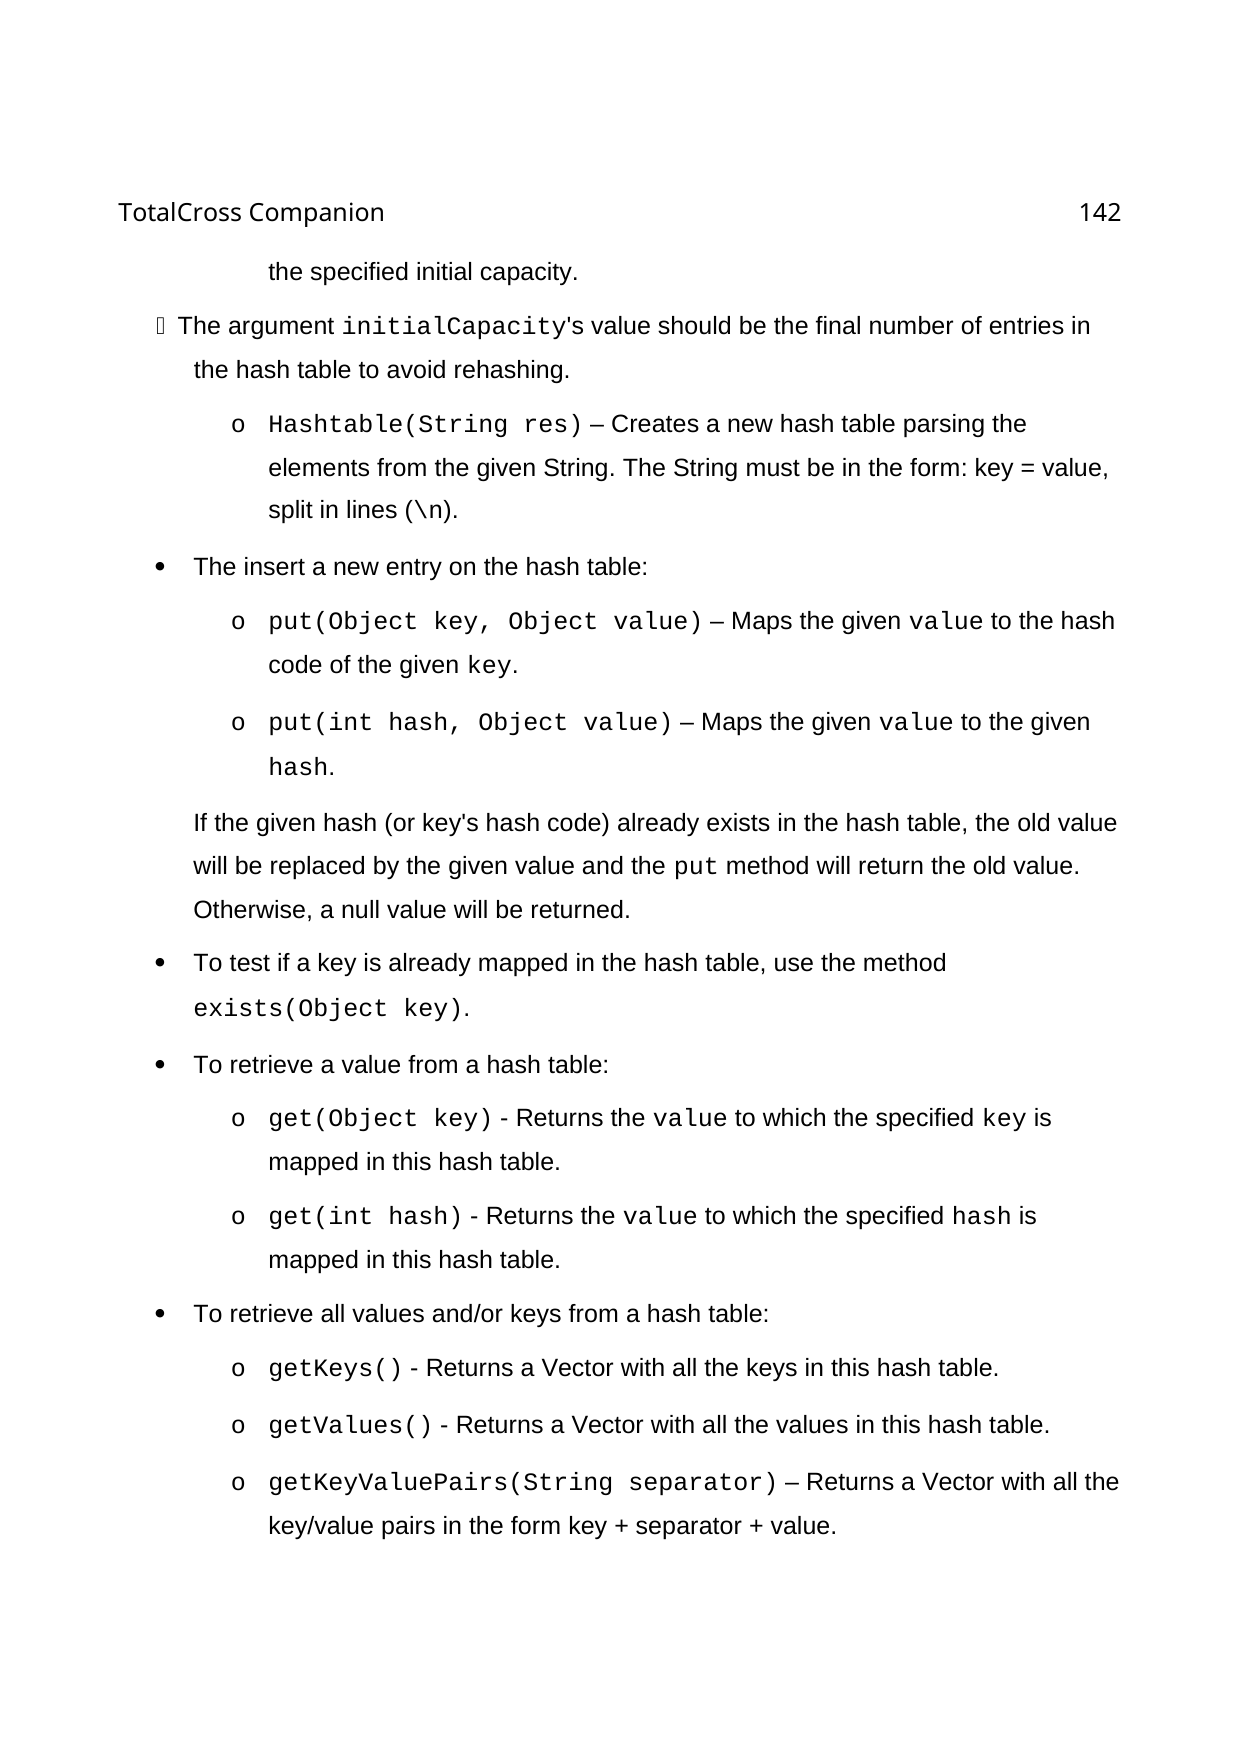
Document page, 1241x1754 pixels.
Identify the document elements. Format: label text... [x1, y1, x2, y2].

list the specified initial capacity. [231, 258, 1122, 286]
list put(Object key, Object value) – Maps the given value to the hash code of the given key. [231, 607, 1122, 681]
list To test if a key is already mapped in the hash table, use the method exists(Object key). [156, 949, 1122, 1024]
list Hashtable(String res) – Creates a new hash table parsing the elements from the given String. The String must be in the form: key = value, split in lines (\n). [231, 410, 1122, 526]
list get(Object key) - Returns the value to which the specified key is mapped in this hash table. [231, 1104, 1122, 1176]
list The argument initialCapacity's value should be the final number of entries in the hash table to avoid rehashing. [156, 312, 1122, 384]
list getKeyValuePairs(String separator) – Returns a Vector with all the key/value pairs in the form key + separator + value. [231, 1468, 1122, 1539]
text If the given hash (or key's hash code) already exists in the hash table, the old value will be replaced by the given value and the put method will return the old value. Otherwise, a null value will be returned. [193, 809, 1122, 923]
list getValues() - Returns a Vector with all the values in this hash table. [231, 1411, 1122, 1441]
list put(int hash, Object value) – Maps the given value to the given hash. [231, 708, 1122, 782]
list To retrieve all values and/or keys from a hash table: [156, 1300, 1122, 1328]
list The insert a new entry on the hash table: [156, 553, 1122, 581]
list get(int hash) - Returns the value to which the specified hash is mapped in this hash table. [231, 1202, 1122, 1274]
list To retrieve a value from a hash table: [156, 1051, 1122, 1078]
list getKeys() - Returns a Vector with all the keys in this hash table. [231, 1354, 1122, 1384]
